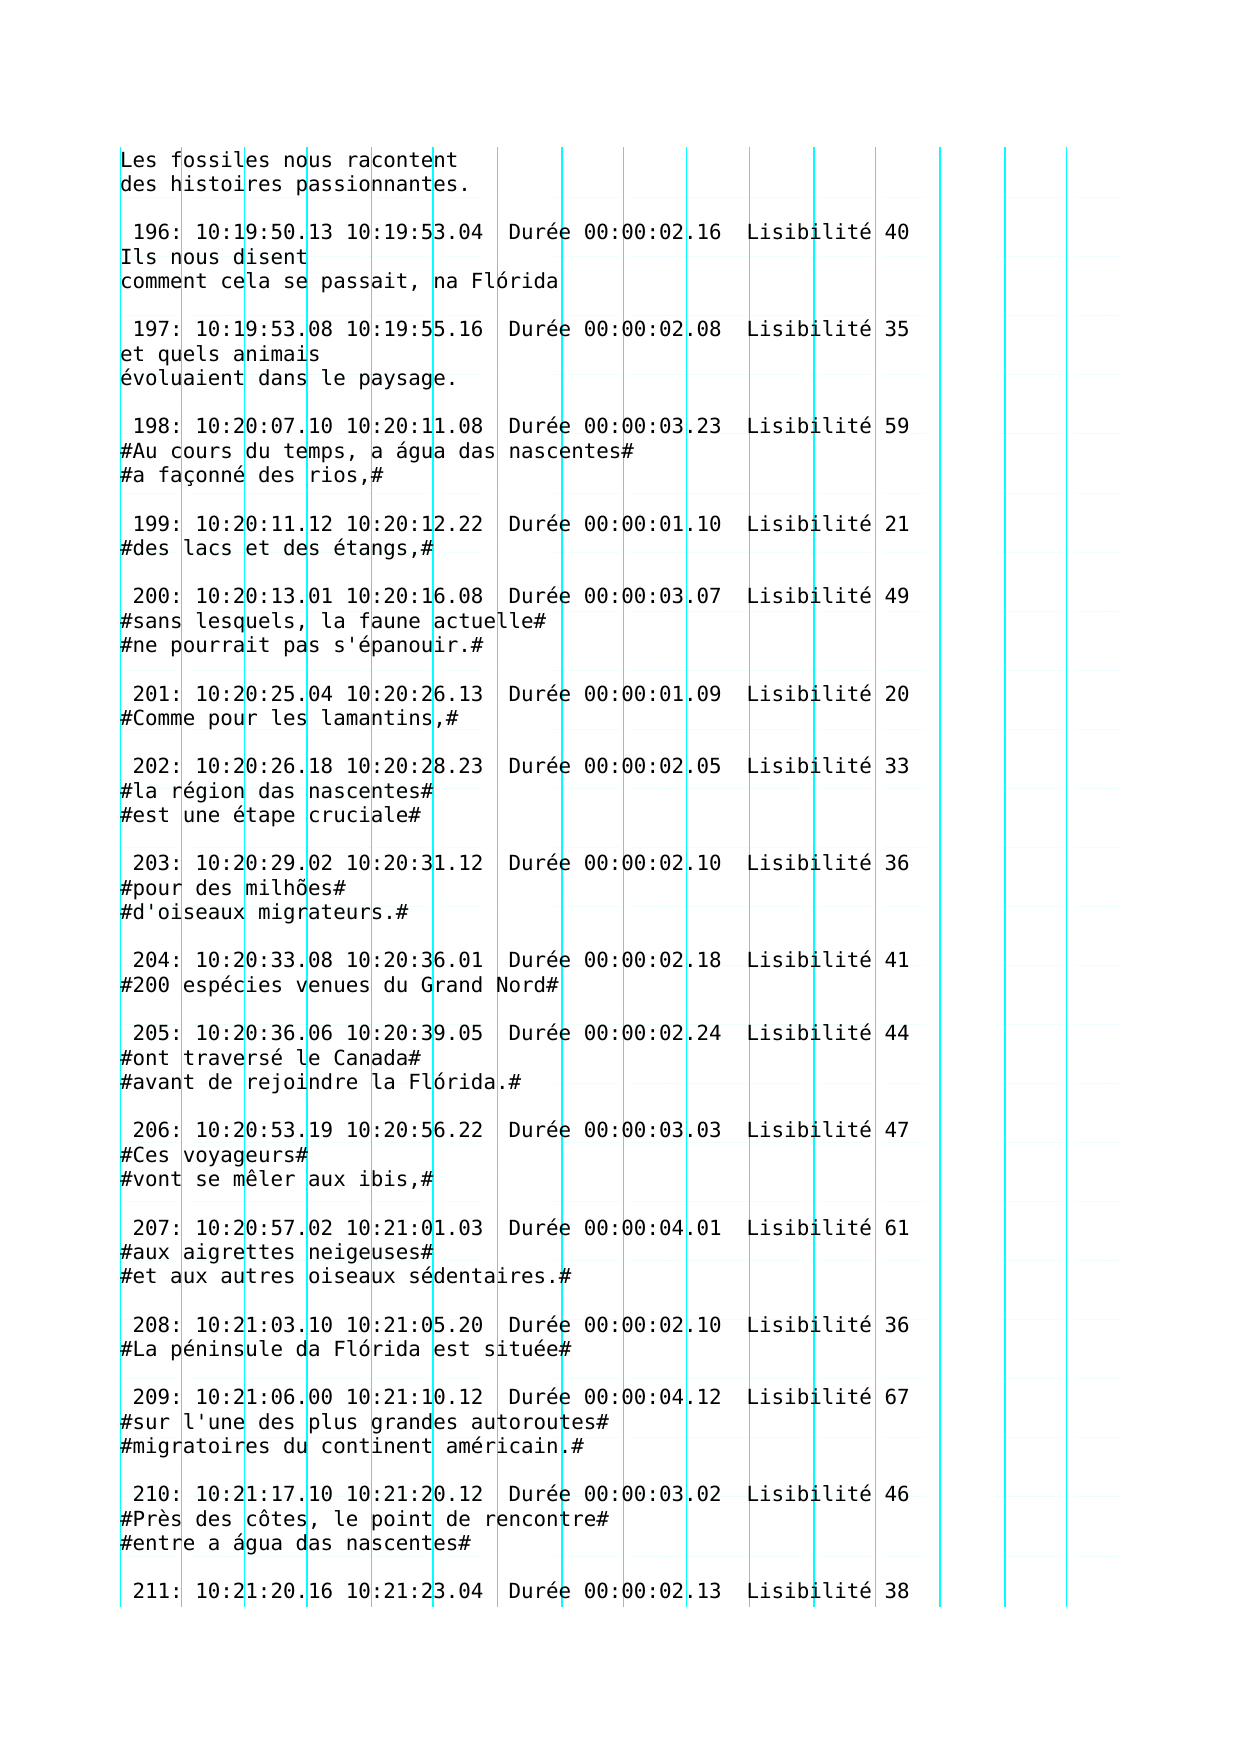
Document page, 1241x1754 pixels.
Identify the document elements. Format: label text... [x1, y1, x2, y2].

text 208: 10:21:03.10 10:21:05.20 Durée 00:00:02.10 Lisibilité 36 [120, 1313, 1120, 1337]
text 207: 10:20:57.02 10:21:01.03 Durée 00:00:04.01 Lisibilité 61 [120, 1216, 1120, 1240]
text 196: 10:19:50.13 10:19:53.04 Durée 00:00:02.16 Lisibilité 40 [120, 220, 1120, 245]
text 199: 10:20:11.12 10:20:12.22 Durée 00:00:01.10 Lisibilité 21 [120, 512, 1120, 536]
text comment cela se passait, na Flórida [120, 269, 1120, 293]
text #La péninsule da Flórida est située# [120, 1337, 1120, 1361]
text #ont traversé le Canada# [120, 1046, 1120, 1070]
text Les fossiles nous racontent [120, 148, 1120, 172]
text #migratoires du continent américain.# [120, 1434, 1120, 1458]
text des histoires passionnantes. [120, 172, 1120, 196]
text #et aux autres oiseaux sédentaires.# [120, 1264, 1120, 1288]
text #entre a água das nascentes# [120, 1531, 1120, 1555]
text #la région das nascentes# [120, 779, 1120, 803]
picture [119, 147, 1121, 1607]
text #Près des côtes, le point de rencontre# [120, 1507, 1120, 1531]
text 205: 10:20:36.06 10:20:39.05 Durée 00:00:02.24 Lisibilité 44 [120, 1021, 1120, 1046]
text #aux aigrettes neigeuses# [120, 1240, 1120, 1264]
text 206: 10:20:53.19 10:20:56.22 Durée 00:00:03.03 Lisibilité 47 [120, 1118, 1120, 1143]
text 201: 10:20:25.04 10:20:26.13 Durée 00:00:01.09 Lisibilité 20 [120, 682, 1120, 706]
text 197: 10:19:53.08 10:19:55.16 Durée 00:00:02.08 Lisibilité 35 [120, 317, 1120, 342]
text 204: 10:20:33.08 10:20:36.01 Durée 00:00:02.18 Lisibilité 41 [120, 948, 1120, 973]
text évoluaient dans le paysage. [120, 366, 1120, 390]
text 209: 10:21:06.00 10:21:10.12 Durée 00:00:04.12 Lisibilité 67 [120, 1385, 1120, 1410]
text #ne pourrait pas s'épanouir.# [120, 633, 1120, 657]
text #des lacs et des étangs,# [120, 536, 1120, 560]
text #Comme pour les lamantins,# [120, 706, 1120, 730]
text #Au cours du temps, a água das nascentes# [120, 439, 1120, 463]
text #sur l'une des plus grandes autoroutes# [120, 1410, 1120, 1434]
text #vont se mêler aux ibis,# [120, 1167, 1120, 1191]
text #avant de rejoindre la Flórida.# [120, 1070, 1120, 1094]
text Ils nous disent [120, 245, 1120, 269]
text #d'oiseaux migrateurs.# [120, 900, 1120, 924]
text #sans lesquels, la faune actuelle# [120, 609, 1120, 633]
text 200: 10:20:13.01 10:20:16.08 Durée 00:00:03.07 Lisibilité 49 [120, 584, 1120, 609]
text 210: 10:21:17.10 10:21:20.12 Durée 00:00:03.02 Lisibilité 46 [120, 1482, 1120, 1507]
text 203: 10:20:29.02 10:20:31.12 Durée 00:00:02.10 Lisibilité 36 [120, 851, 1120, 876]
text et quels animais [120, 342, 1120, 366]
text 211: 10:21:20.16 10:21:23.04 Durée 00:00:02.13 Lisibilité 38 [120, 1579, 1120, 1604]
text #200 espécies venues du Grand Nord# [120, 973, 1120, 997]
text #est une étape cruciale# [120, 803, 1120, 827]
text #pour des milhões# [120, 876, 1120, 900]
text #Ces voyageurs# [120, 1143, 1120, 1167]
text 202: 10:20:26.18 10:20:28.23 Durée 00:00:02.05 Lisibilité 33 [120, 754, 1120, 779]
text #a façonné des rios,# [120, 463, 1120, 487]
text 198: 10:20:07.10 10:20:11.08 Durée 00:00:03.23 Lisibilité 59 [120, 414, 1120, 439]
